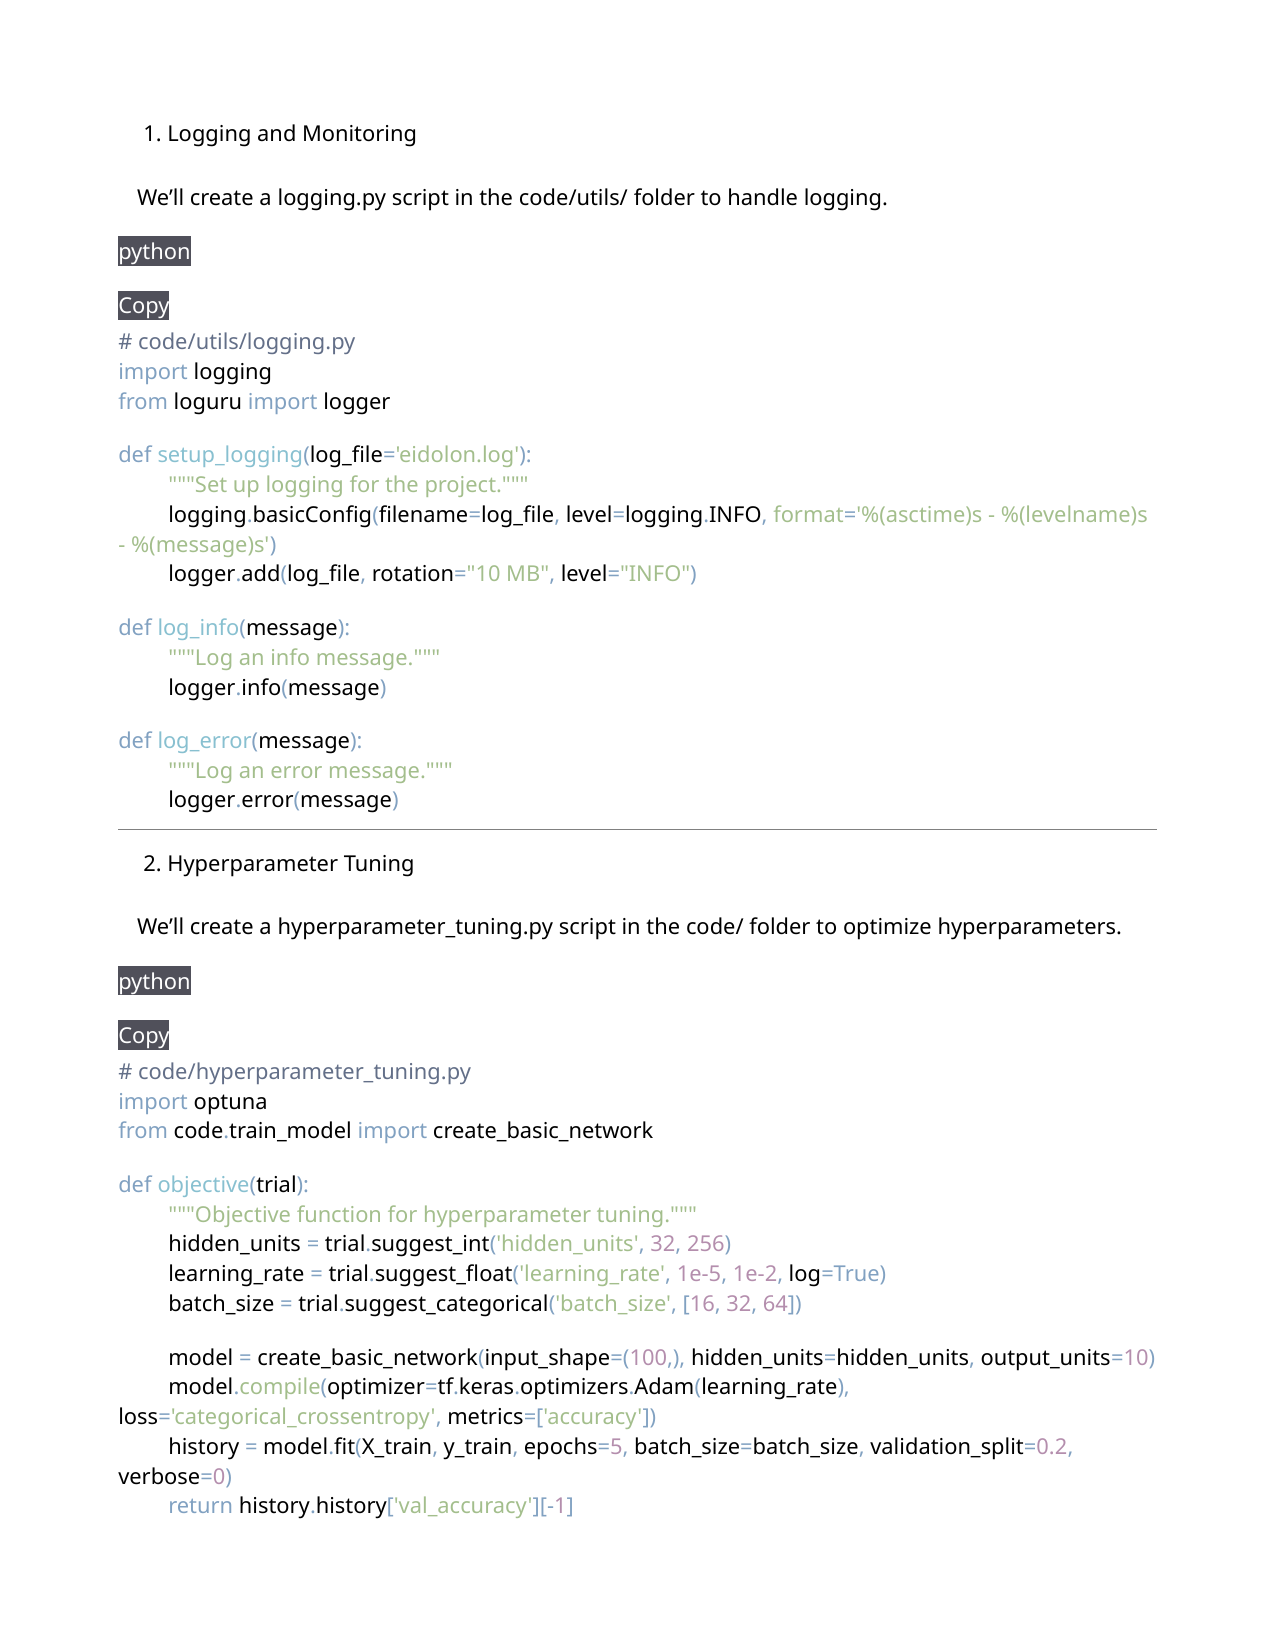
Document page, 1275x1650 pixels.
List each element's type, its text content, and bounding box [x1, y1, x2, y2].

text def objective(trial): [118, 1169, 1157, 1199]
text Copy [118, 1020, 1157, 1050]
text python [118, 236, 1157, 266]
text import logging [118, 356, 1157, 386]
text # code/utils/logging.py [118, 326, 1157, 356]
text model.compile(optimizer=tf.keras.optimizers.Adam(learning_rate), loss='categorical_crossentropy', metrics=['accuracy']) [118, 1371, 1157, 1431]
text return history.history['val_accuracy'][-1] [118, 1490, 1157, 1520]
text model = create_basic_network(input_shape=(100,), hidden_units=hidden_units, output_units=10) [118, 1341, 1157, 1371]
text # code/hyperparameter_tuning.py [118, 1056, 1157, 1086]
text from code.train_model import create_basic_network [118, 1115, 1157, 1145]
text learning_rate = trial.suggest_float('learning_rate', 1e-5, 1e-2, log=True) [118, 1258, 1157, 1288]
text We’ll create a hyperparameter_tuning.py script in the code/ folder to optimize hyperparameters. [137, 911, 1157, 941]
text """Log an error message.""" [118, 755, 1157, 784]
text import optuna [118, 1086, 1157, 1115]
text python [118, 966, 1157, 995]
text batch_size = trial.suggest_categorical('batch_size', [16, 32, 64]) [118, 1288, 1157, 1318]
text logger.error(message) [118, 784, 1157, 814]
text logger.add(log_file, rotation="10 MB", level="INFO") [118, 558, 1157, 588]
text """Objective function for hyperparameter tuning.""" [118, 1199, 1157, 1228]
subtitle 2. Hyperparameter Tuning [143, 848, 1157, 877]
text def setup_logging(log_file='eidolon.log'): [118, 439, 1157, 469]
text hidden_units = trial.suggest_int('hidden_units', 32, 256) [118, 1228, 1157, 1258]
text from loguru import logger [118, 386, 1157, 416]
text """Log an info message.""" [118, 642, 1157, 671]
text history = model.fit(X_train, y_train, epochs=5, batch_size=batch_size, validation_split=0.2, verbose=0) [118, 1431, 1157, 1490]
text logger.info(message) [118, 671, 1157, 701]
text def log_info(message): [118, 612, 1157, 642]
text def log_error(message): [118, 725, 1157, 755]
text We’ll create a logging.py script in the code/utils/ folder to handle logging. [137, 182, 1157, 211]
text logging.basicConfig(filename=log_file, level=logging.INFO, format='%(asctime)s - %(levelname)s - %(message)s') [118, 499, 1157, 558]
text """Set up logging for the project.""" [118, 469, 1157, 499]
subtitle 1. Logging and Monitoring [143, 118, 1157, 148]
text Copy [118, 291, 1157, 320]
